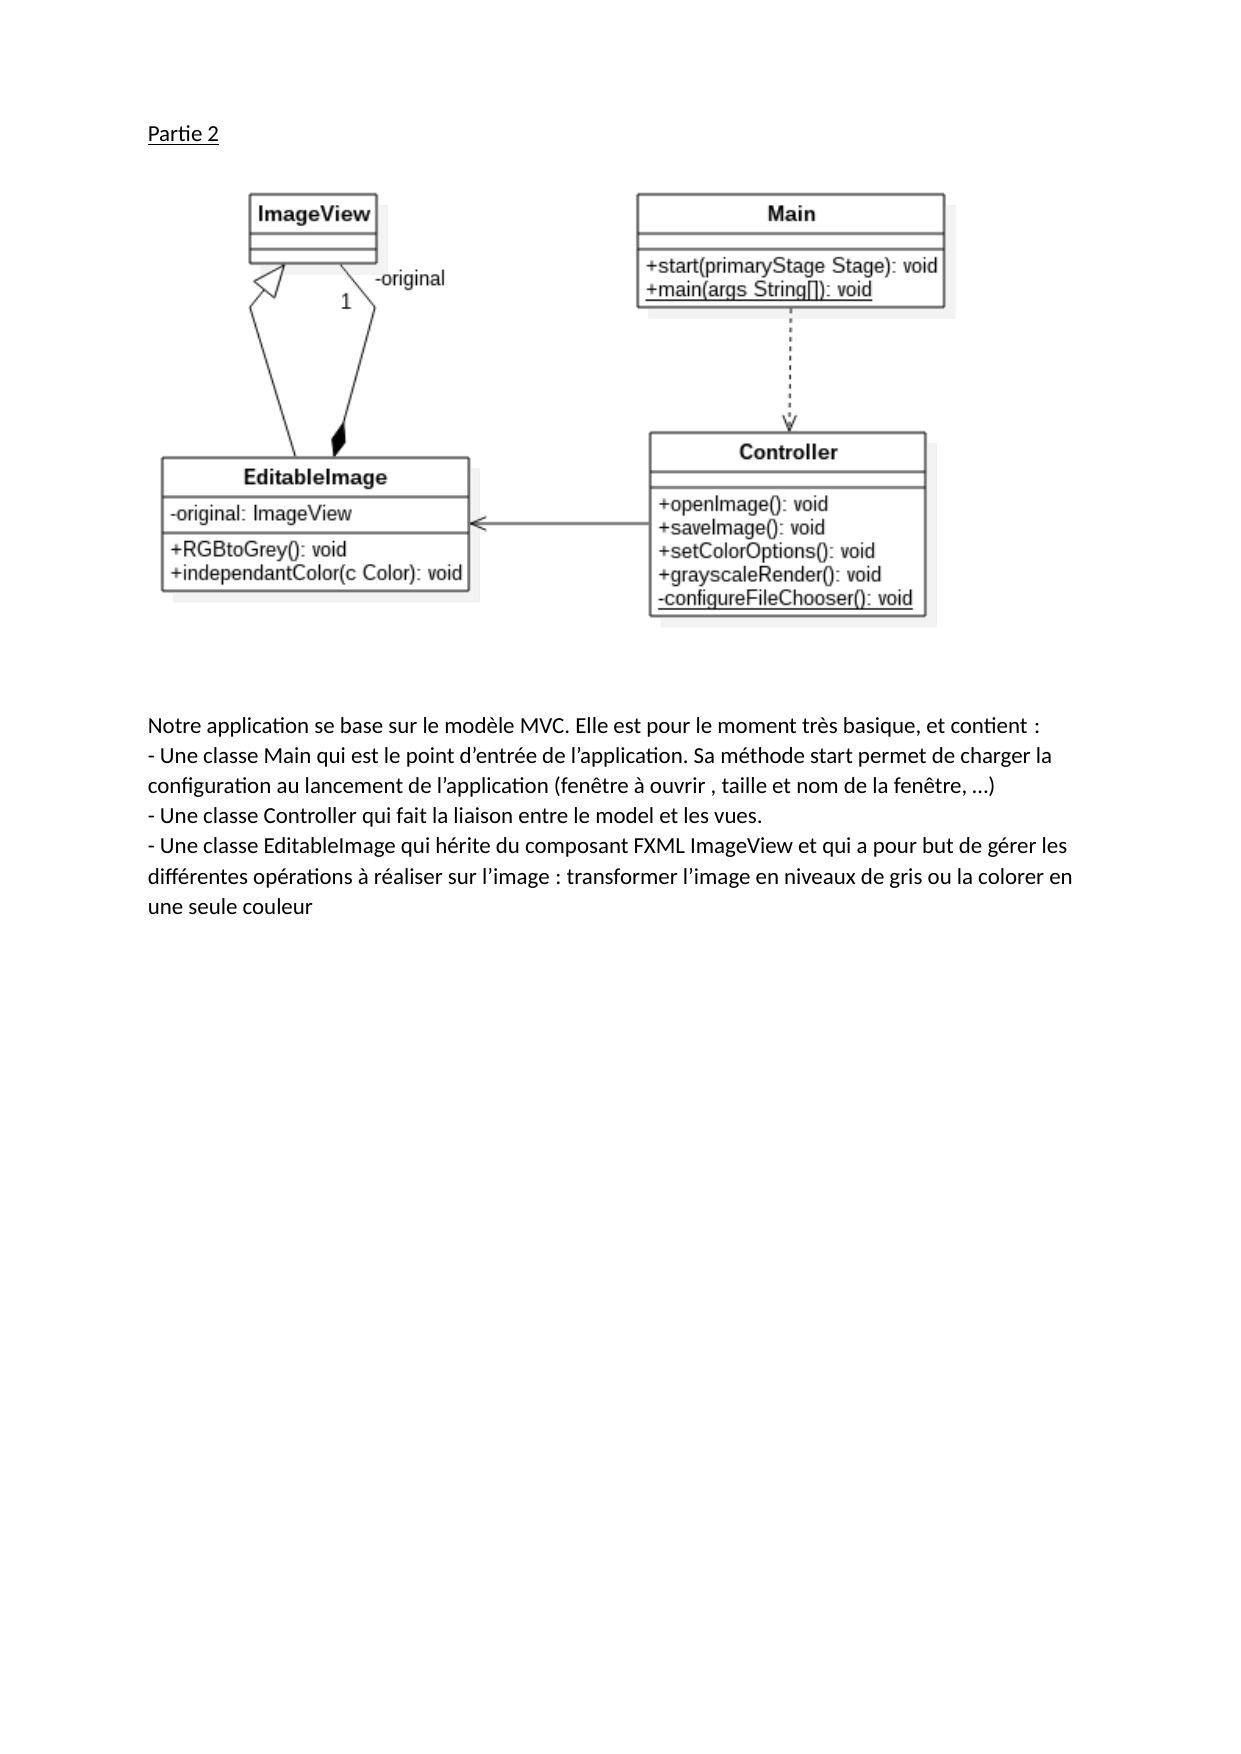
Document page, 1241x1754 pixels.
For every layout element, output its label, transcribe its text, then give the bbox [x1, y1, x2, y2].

list - Une classe EditableImage qui hérite du composant FXML ImageView et qui a pour but de gérer les différentes opérations à réaliser sur l’image : transformer l’image en niveaux de gris ou la colorer en une seule couleur [148, 832, 1093, 920]
list - Une classe Controller qui fait la liaison entre le model et les vues. [148, 801, 1093, 829]
list Partie 2 [148, 119, 1093, 147]
list Notre application se base sur le modèle MVC. Elle est pour le moment très basique, et contient : [148, 711, 1093, 739]
picture [147, 180, 1007, 679]
list - Une classe Main qui est le point d’entrée de l’application. Sa méthode start permet de charger la configuration au lancement de l’application (fenêtre à ouvrir , taille et nom de la fenêtre, …) [148, 741, 1093, 799]
